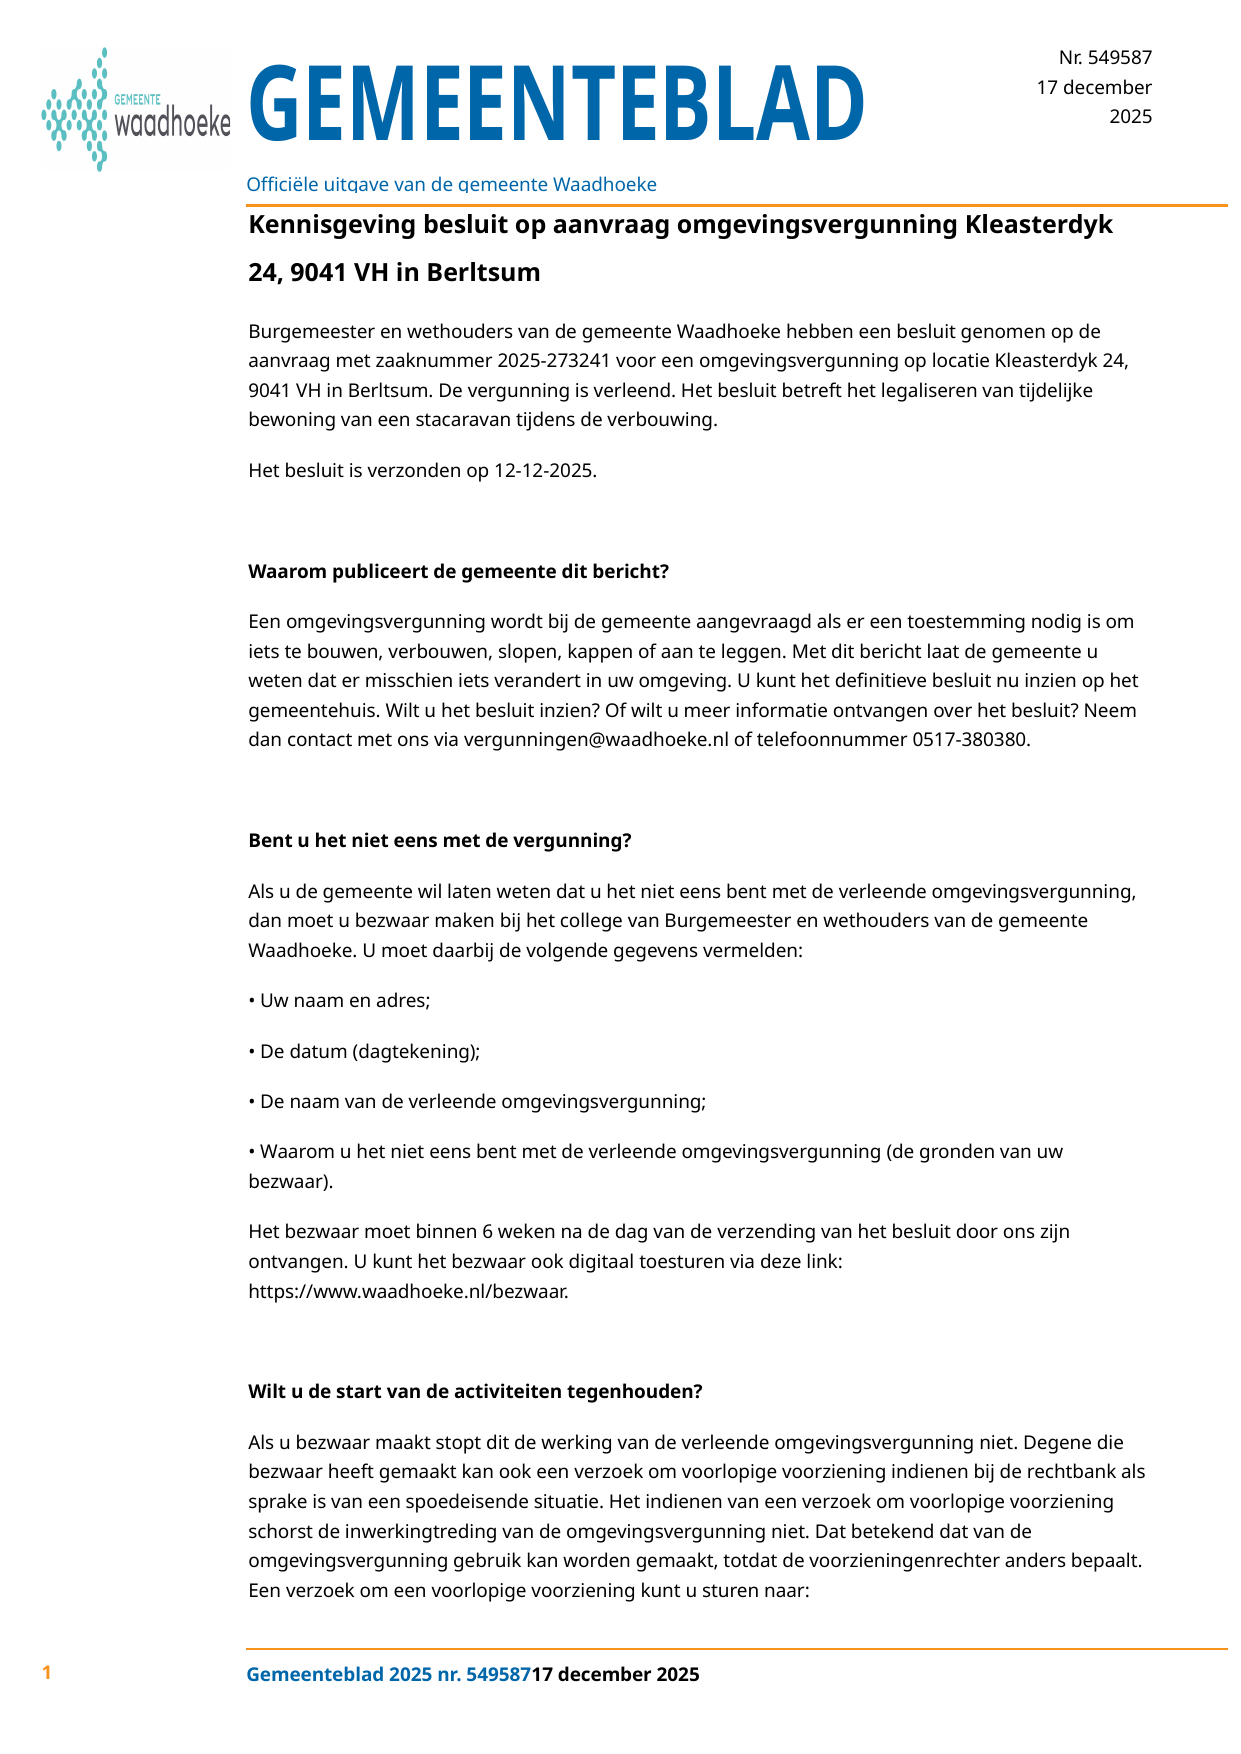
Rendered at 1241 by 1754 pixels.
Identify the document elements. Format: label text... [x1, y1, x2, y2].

text • De naam van de verleende omgevingsvergunning; [248, 1088, 1152, 1114]
text Het bezwaar moet binnen 6 weken na de dag van de verzending van het besluit door ons zijn ontvangen. U kunt het bezwaar ook digitaal toesturen via deze link: https://www.waadhoeke.nl/bezwaar. [248, 1219, 1152, 1304]
text • De datum (dagtekening); [248, 1038, 1152, 1064]
text Waarom publiceert de gemeente dit bericht? [248, 558, 1152, 584]
text Een omgevingsvergunning wordt bij de gemeente aangevraagd als er een toestemming nodig is om iets te bouwen, verbouwen, slopen, kappen of aan te leggen. Met dit bericht laat de gemeente u weten dat er misschien iets verandert in uw omgeving. U kunt het definitieve besluit nu inzien op het gemeentehuis. Wilt u het besluit inzien? Of wilt u meer informatie ontvangen over het besluit? Neem dan contact met ons via vergunningen@waadhoeke.nl of telefoonnummer 0517-380380. [248, 608, 1152, 752]
text Als u bezwaar maakt stopt dit de werking van de verleende omgevingsvergunning niet. Degene die bezwaar heeft gemaakt kan ook een verzoek om voorlopige voorziening indienen bij de rechtbank als sprake is van een spoedeisende situatie. Het indienen van een verzoek om voorlopige voorziening schorst de inwerkingtreding van de omgevingsvergunning niet. Dat betekend dat van de omgevingsvergunning gebruik kan worden gemaakt, totdat de voorzieningenrechter anders bepaalt. Een verzoek om een voorlopige voorziening kunt u sturen naar: [248, 1429, 1152, 1603]
text • Uw naam en adres; [248, 987, 1152, 1013]
text Het besluit is verzonden op 12-12-2025. [248, 457, 1152, 483]
text Als u de gemeente wil laten weten dat u het niet eens bent met de verleende omgevingsvergunning, dan moet u bezwaar maken bij het college van Burgemeester en wethouders van de gemeente Waadhoeke. U moet daarbij de volgende gegevens vermelden: [248, 878, 1152, 963]
text Bent u het niet eens met de vergunning? [248, 827, 1152, 853]
text • Waarom u het niet eens bent met de verleende omgevingsvergunning (de gronden van uw bezwaar). [248, 1139, 1152, 1194]
text Wilt u de start van de activiteiten tegenhouden? [248, 1379, 1152, 1404]
text Burgemeester en wethouders van de gemeente Waadhoeke hebben een besluit genomen op de aanvraag met zaaknummer 2025-273241 voor een omgevingsvergunning op locatie Kleasterdyk 24, 9041 VH in Berltsum. De vergunning is verleend. Het besluit betreft het legaliseren van tijdelijke bewoning van een stacaravan tijdens de verbouwing. [248, 318, 1152, 432]
text Kennisgeving besluit op aanvraag omgevingsvergunning Kleasterdyk 24, 9041 VH in Berltsum [248, 207, 1152, 288]
picture [41, 47, 231, 172]
